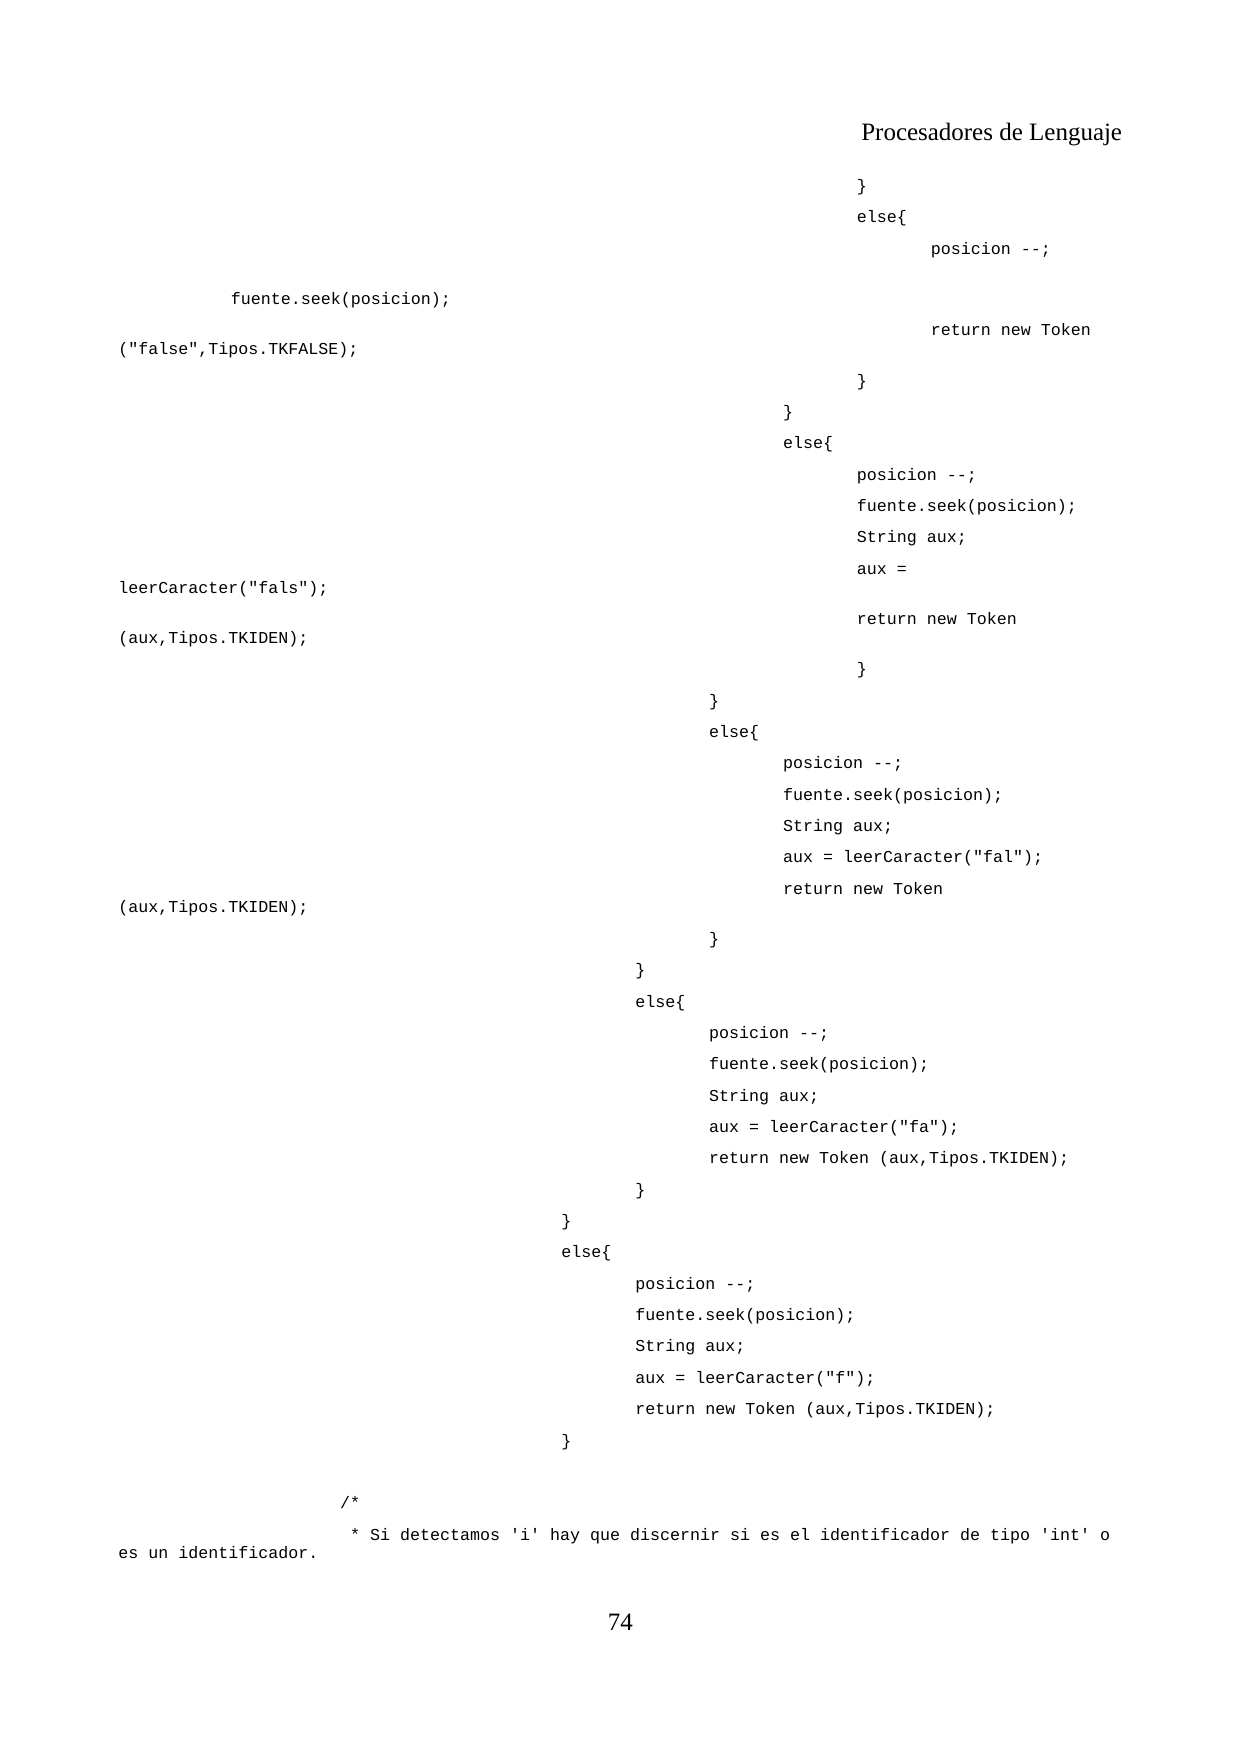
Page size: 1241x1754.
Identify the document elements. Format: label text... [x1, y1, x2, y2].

text } [118, 962, 1122, 981]
text } [118, 403, 1122, 422]
text String aux; [118, 1087, 1122, 1106]
text return new Token ("false",Tipos.TKFALSE); [118, 322, 1122, 360]
text else{ [118, 993, 1122, 1012]
text fuente.seek(posicion); [118, 1307, 1122, 1326]
text posicion --; [118, 755, 1122, 774]
text } [118, 178, 1122, 197]
text return new Token (aux,Tipos.TKIDEN); [118, 880, 1122, 918]
text * Si detectamos 'i' hay que discernir si es el identificador de tipo 'int' o es un identificador. [118, 1526, 1122, 1564]
text } [118, 372, 1122, 391]
text } [118, 1213, 1122, 1231]
text aux = leerCaracter("f"); [118, 1369, 1122, 1388]
text } [118, 930, 1122, 949]
text } [118, 661, 1122, 679]
text posicion --; [118, 240, 1122, 259]
text else{ [118, 723, 1122, 742]
text aux = leerCaracter("fals"); [118, 560, 1122, 598]
text return new Token (aux,Tipos.TKIDEN); [118, 1150, 1122, 1169]
text fuente.seek(posicion); [118, 786, 1122, 805]
text String aux; [118, 817, 1122, 836]
text } [118, 1181, 1122, 1200]
text /* [118, 1495, 1122, 1514]
text fuente.seek(posicion); [118, 498, 1122, 516]
text else{ [118, 1244, 1122, 1263]
text else{ [118, 209, 1122, 228]
text posicion --; [118, 466, 1122, 485]
text } [118, 692, 1122, 711]
text fuente.seek(posicion); [118, 272, 1122, 309]
text fuente.seek(posicion); [118, 1056, 1122, 1075]
text aux = leerCaracter("fal"); [118, 849, 1122, 868]
text String aux; [118, 529, 1122, 548]
text else{ [118, 435, 1122, 454]
text posicion --; [118, 1275, 1122, 1294]
text posicion --; [118, 1024, 1122, 1043]
text aux = leerCaracter("fa"); [118, 1118, 1122, 1137]
text return new Token (aux,Tipos.TKIDEN); [118, 1401, 1122, 1419]
text } [118, 1432, 1122, 1451]
text return new Token (aux,Tipos.TKIDEN); [118, 611, 1122, 648]
text String aux; [118, 1338, 1122, 1357]
